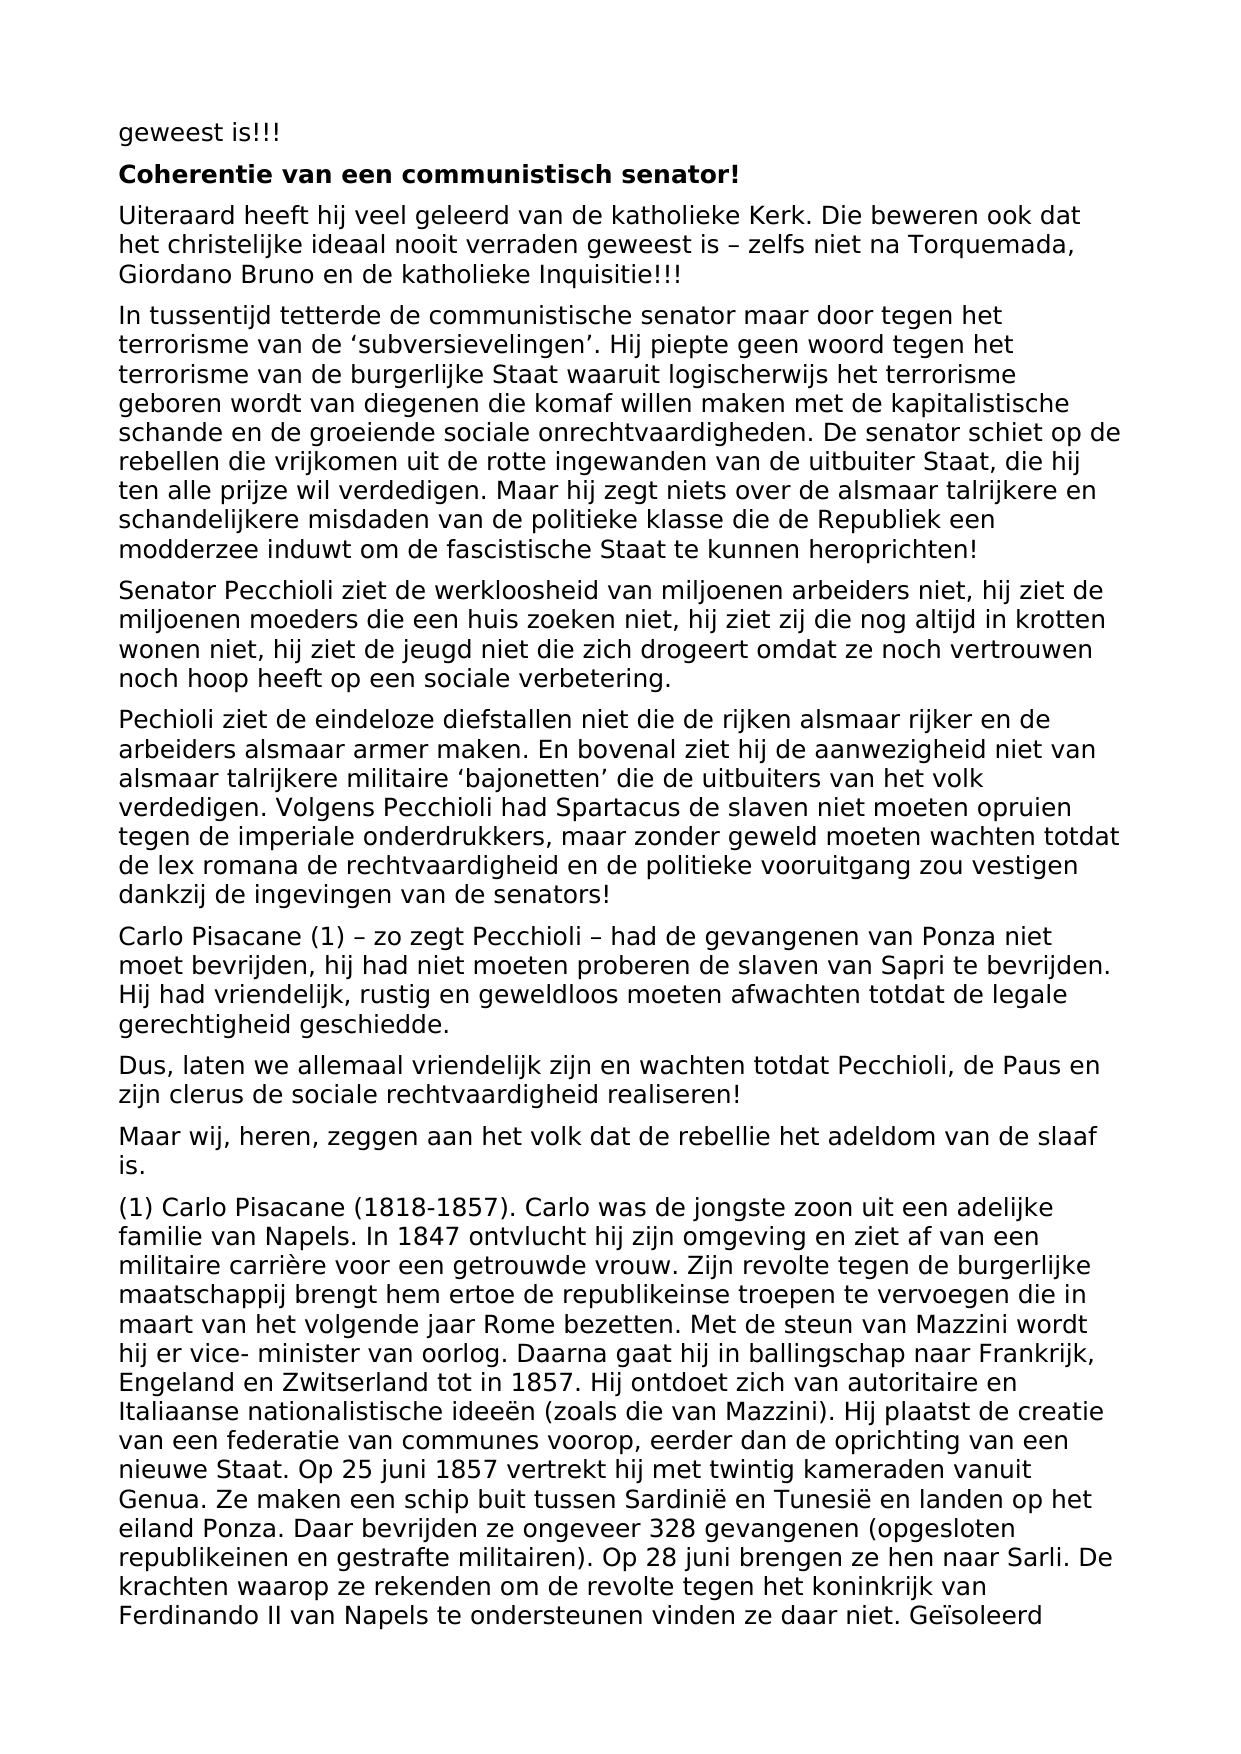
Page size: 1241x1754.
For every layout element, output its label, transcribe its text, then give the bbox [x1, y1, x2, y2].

text Maar wij, heren, zeggen aan het volk dat de rebellie het adeldom van de slaaf is. [118, 1122, 1122, 1181]
text Uiteraard heeft hij veel geleerd van de katholieke Kerk. Die beweren ook dat het christelijke ideaal nooit verraden geweest is – zelfs niet na Torquemada, Giordano Bruno en de katholieke Inquisitie!!! [118, 201, 1122, 289]
text (1) Carlo Pisacane (1818-1857). Carlo was de jongste zoon uit een adelijke familie van Napels. In 1847 ontvlucht hij zijn omgeving en ziet af van een militaire carrière voor een getrouwde vrouw. Zijn revolte tegen de burgerlijke maatschappij brengt hem ertoe de republikeinse troepen te vervoegen die in maart van het volgende jaar Rome bezetten. Met de steun van Mazzini wordt hij er vice- minister van oorlog. Daarna gaat hij in ballingschap naar Frankrijk, Engeland en Zwitserland tot in 1857. Hij ontdoet zich van autoritaire en Italiaanse nationalistische ideeën (zoals die van Mazzini). Hij plaatst de creatie van een federatie van communes voorop, eerder dan de oprichting van een nieuwe Staat. Op 25 juni 1857 vertrekt hij met twintig kameraden vanuit Genua. Ze maken een schip buit tussen Sardinië en Tunesië en landen op het eiland Ponza. Daar bevrijden ze ongeveer 328 gevangenen (opgesloten republikeinen en gestrafte militairen). Op 28 juni brengen ze hen naar Sarli. De krachten waarop ze rekenden om de revolte tegen het koninkrijk van Ferdinando II van Napels te ondersteunen vinden ze daar niet. Geïsoleerd [118, 1193, 1122, 1631]
text Pechioli ziet de eindeloze diefstallen niet die de rijken alsmaar rijker en de arbeiders alsmaar armer maken. En bovenal ziet hij de aanwezigheid niet van alsmaar talrijkere militaire ‘bajonetten’ die de uitbuiters van het volk verdedigen. Volgens Pecchioli had Spartacus de slaven niet moeten opruien tegen de imperiale onderdrukkers, maar zonder geweld moeten wachten totdat de lex romana de rechtvaardigheid en de politieke vooruitgang zou vestigen dankzij de ingevingen van de senators! [118, 706, 1122, 910]
text Senator Pecchioli ziet de werkloosheid van miljoenen arbeiders niet, hij ziet de miljoenen moeders die een huis zoeken niet, hij ziet zij die nog altijd in krotten wonen niet, hij ziet de jeugd niet die zich drogeert omdat ze noch vertrouwen noch hoop heeft op een sociale verbetering. [118, 576, 1122, 693]
text Coherentie van een communistisch senator! [118, 160, 1122, 189]
text geweest is!!! [118, 118, 1122, 147]
text In tussentijd tetterde de communistische senator maar door tegen het terrorisme van de ‘subversievelingen’. Hij piepte geen woord tegen het terrorisme van de burgerlijke Staat waaruit logischerwijs het terrorisme geboren wordt van diegenen die komaf willen maken met de kapitalistische schande en de groeiende sociale onrechtvaardigheden. De senator schiet op de rebellen die vrijkomen uit de rotte ingewanden van de uitbuiter Staat, die hij ten alle prijze wil verdedigen. Maar hij zegt niets over de alsmaar talrijkere en schandelijkere misdaden van de politieke klasse die de Republiek een modderzee induwt om de fascistische Staat te kunnen heroprichten! [118, 301, 1122, 564]
text Carlo Pisacane (1) – zo zegt Pecchioli – had de gevangenen van Ponza niet moet bevrijden, hij had niet moeten proberen de slaven van Sapri te bevrijden. Hij had vriendelijk, rustig en geweldloos moeten afwachten totdat de legale gerechtigheid geschiedde. [118, 922, 1122, 1039]
text Dus, laten we allemaal vriendelijk zijn en wachten totdat Pecchioli, de Paus en zijn clerus de sociale rechtvaardigheid realiseren! [118, 1051, 1122, 1110]
